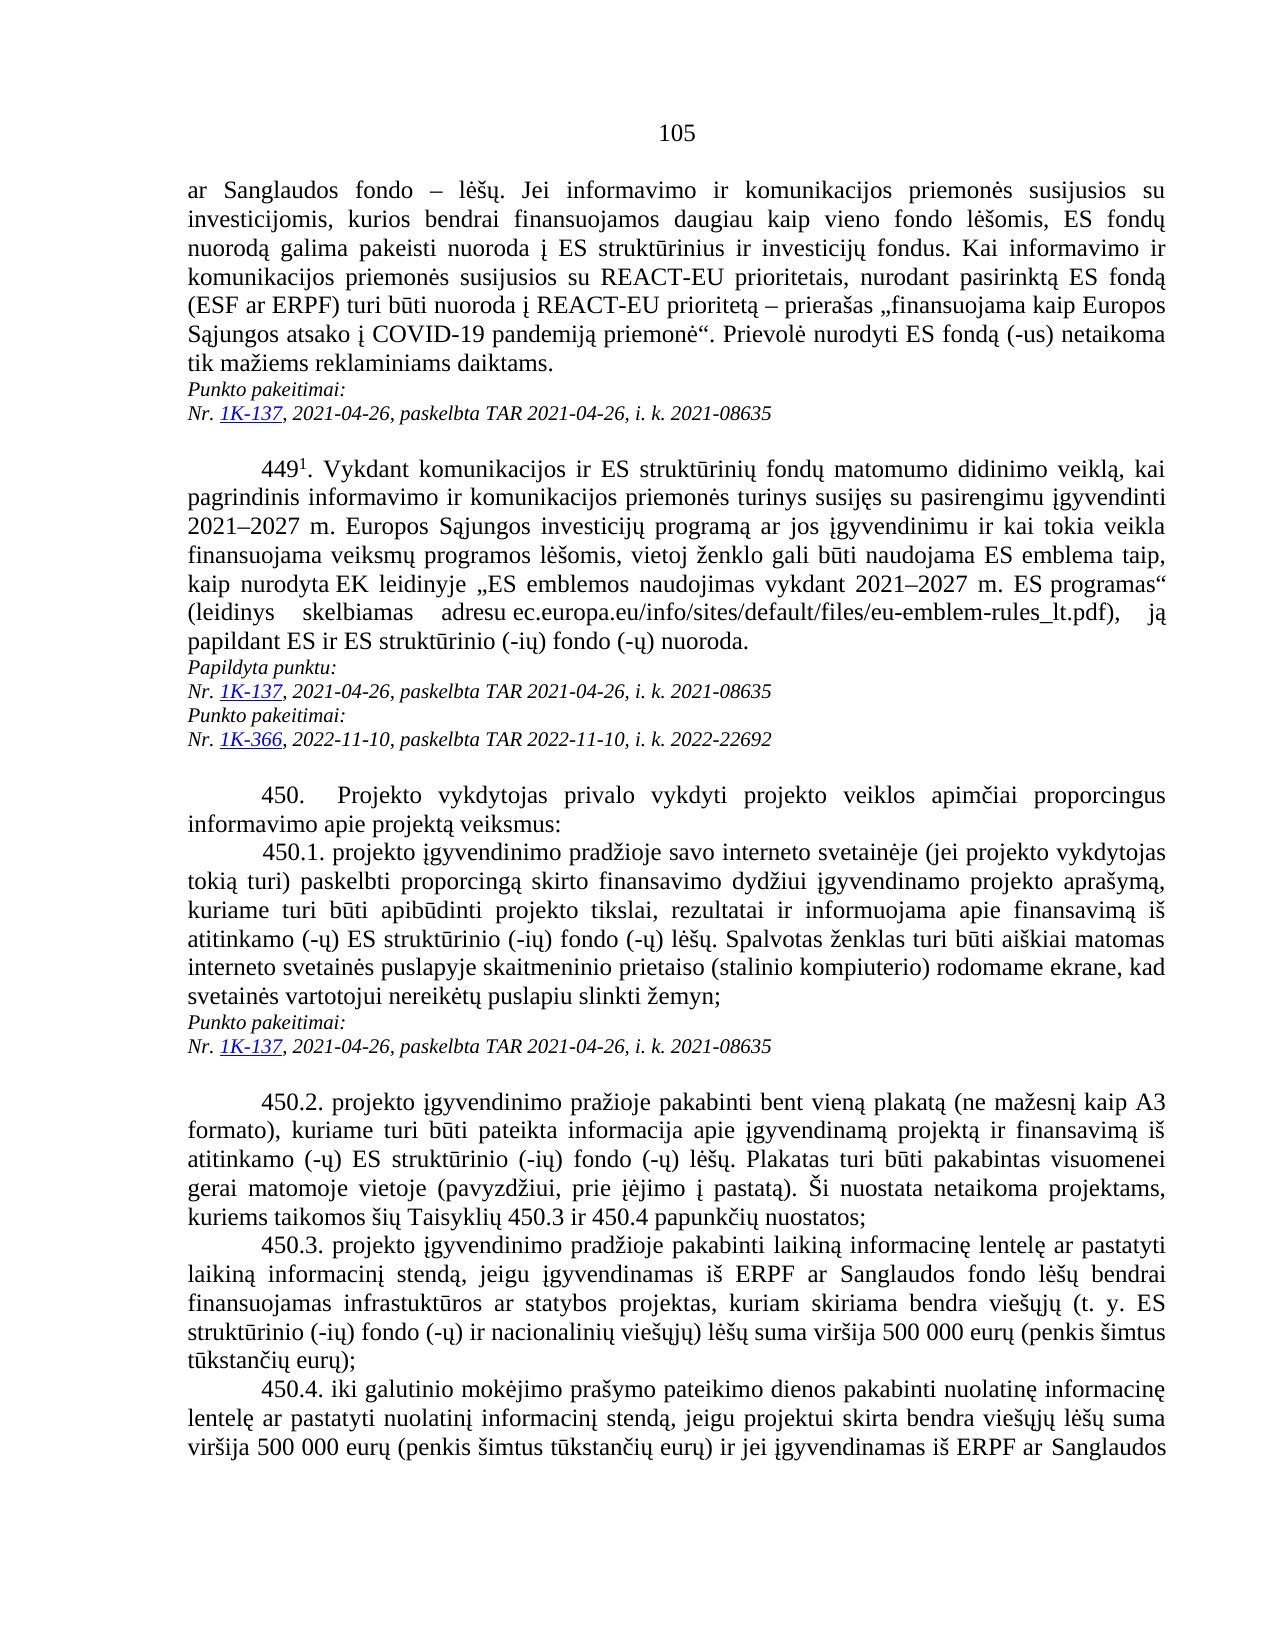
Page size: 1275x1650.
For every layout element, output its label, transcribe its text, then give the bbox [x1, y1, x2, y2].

text Nr. 1K-137, 2021-04-26, paskelbta TAR 2021-04-26, i. k. 2021-08635 [187, 401, 1167, 425]
text ar Sanglaudos fondo – lėšų. Jei informavimo ir komunikacijos priemonės susijusios su investicijomis, kurios bendrai finansuojamos daugiau kaip vieno fondo lėšomis, ES fondų nuorodą galima pakeisti nuoroda į ES struktūrinius ir investicijų fondus. Kai informavimo ir komunikacijos priemonės susijusios su REACT-EU prioritetais, nurodant pasirinktą ES fondą (ESF ar ERPF) turi būti nuoroda į REACT-EU prioritetą – prierašas „finansuojama kaip Europos Sąjungos atsako į COVID-19 pandemiją priemonė“. Prievolė nurodyti ES fondą (-us) netaikoma tik mažiems reklaminiams daiktams. [187, 176, 1167, 377]
text 450.4. iki galutinio mokėjimo prašymo pateikimo dienos pakabinti nuolatinę informacinę lentelę ar pastatyti nuolatinį informacinį stendą, jeigu projektui skirta bendra viešųjų lėšų suma viršija 500 000 eurų (penkis šimtus tūkstančių eurų) ir jei įgyvendinamas iš ERPF ar Sanglaudos [187, 1374, 1167, 1461]
text Papildyta punktu: [187, 655, 1167, 679]
text 4491. Vykdant komunikacijos ir ES struktūrinių fondų matomumo didinimo veiklą, kai pagrindinis informavimo ir komunikacijos priemonės turinys susijęs su pasirengimu įgyvendinti 2021–2027 m. Europos Sąjungos investicijų programą ar jos įgyvendinimu ir kai tokia veikla finansuojama veiksmų programos lėšomis, vietoj ženklo gali būti naudojama ES emblema taip, kaip nurodyta EK leidinyje „ES emblemos naudojimas vykdant 2021–2027 m. ES programas“ (leidinys skelbiamas adresu ec.europa.eu/info/sites/default/files/eu-emblem-rules_lt.pdf), ją papildant ES ir ES struktūrinio (-ių) fondo (-ų) nuoroda. [187, 454, 1167, 655]
text 450. Projekto vykdytojas privalo vykdyti projekto veiklos apimčiai proporcingus informavimo apie projektą veiksmus: [187, 780, 1167, 837]
text Punkto pakeitimai: [187, 703, 1167, 727]
text 450.2. projekto įgyvendinimo pražioje pakabinti bent vieną plakatą (ne mažesnį kaip A3 formato), kuriame turi būti pateikta informacija apie įgyvendinamą projektą ir finansavimą iš atitinkamo (-ų) ES struktūrinio (-ių) fondo (-ų) lėšų. Plakatas turi būti pakabintas visuomenei gerai matomoje vietoje (pavyzdžiui, prie įėjimo į pastatą). Ši nuostata netaikoma projektams, kuriems taikomos šių Taisyklių 450.3 ir 450.4 papunkčių nuostatos; [187, 1087, 1167, 1231]
text Nr. 1K-137, 2021-04-26, paskelbta TAR 2021-04-26, i. k. 2021-08635 [187, 679, 1167, 703]
text Punkto pakeitimai: [187, 1010, 1167, 1034]
text Nr. 1K-366, 2022-11-10, paskelbta TAR 2022-11-10, i. k. 2022-22692 [187, 727, 1167, 751]
text Punkto pakeitimai: [187, 377, 1167, 401]
text Nr. 1K-137, 2021-04-26, paskelbta TAR 2021-04-26, i. k. 2021-08635 [187, 1034, 1167, 1058]
text 450.3. projekto įgyvendinimo pradžioje pakabinti laikiną informacinę lentelę ar pastatyti laikiną informacinį stendą, jeigu įgyvendinamas iš ERPF ar Sanglaudos fondo lėšų bendrai finansuojamas infrastuktūros ar statybos projektas, kuriam skiriama bendra viešųjų (t. y. ES struktūrinio (-ių) fondo (-ų) ir nacionalinių viešųjų) lėšų suma viršija 500 000 eurų (penkis šimtus tūkstančių eurų); [187, 1231, 1167, 1374]
text 450.1. projekto įgyvendinimo pradžioje savo interneto svetainėje (jei projekto vykdytojas tokią turi) paskelbti proporcingą skirto finansavimo dydžiui įgyvendinamo projekto aprašymą, kuriame turi būti apibūdinti projekto tikslai, rezultatai ir informuojama apie finansavimą iš atitinkamo (-ų) ES struktūrinio (-ių) fondo (-ų) lėšų. Spalvotas ženklas turi būti aiškiai matomas interneto svetainės puslapyje skaitmeninio prietaiso (stalinio kompiuterio) rodomame ekrane, kad svetainės vartotojui nereikėtų puslapiu slinkti žemyn; [187, 837, 1167, 1010]
